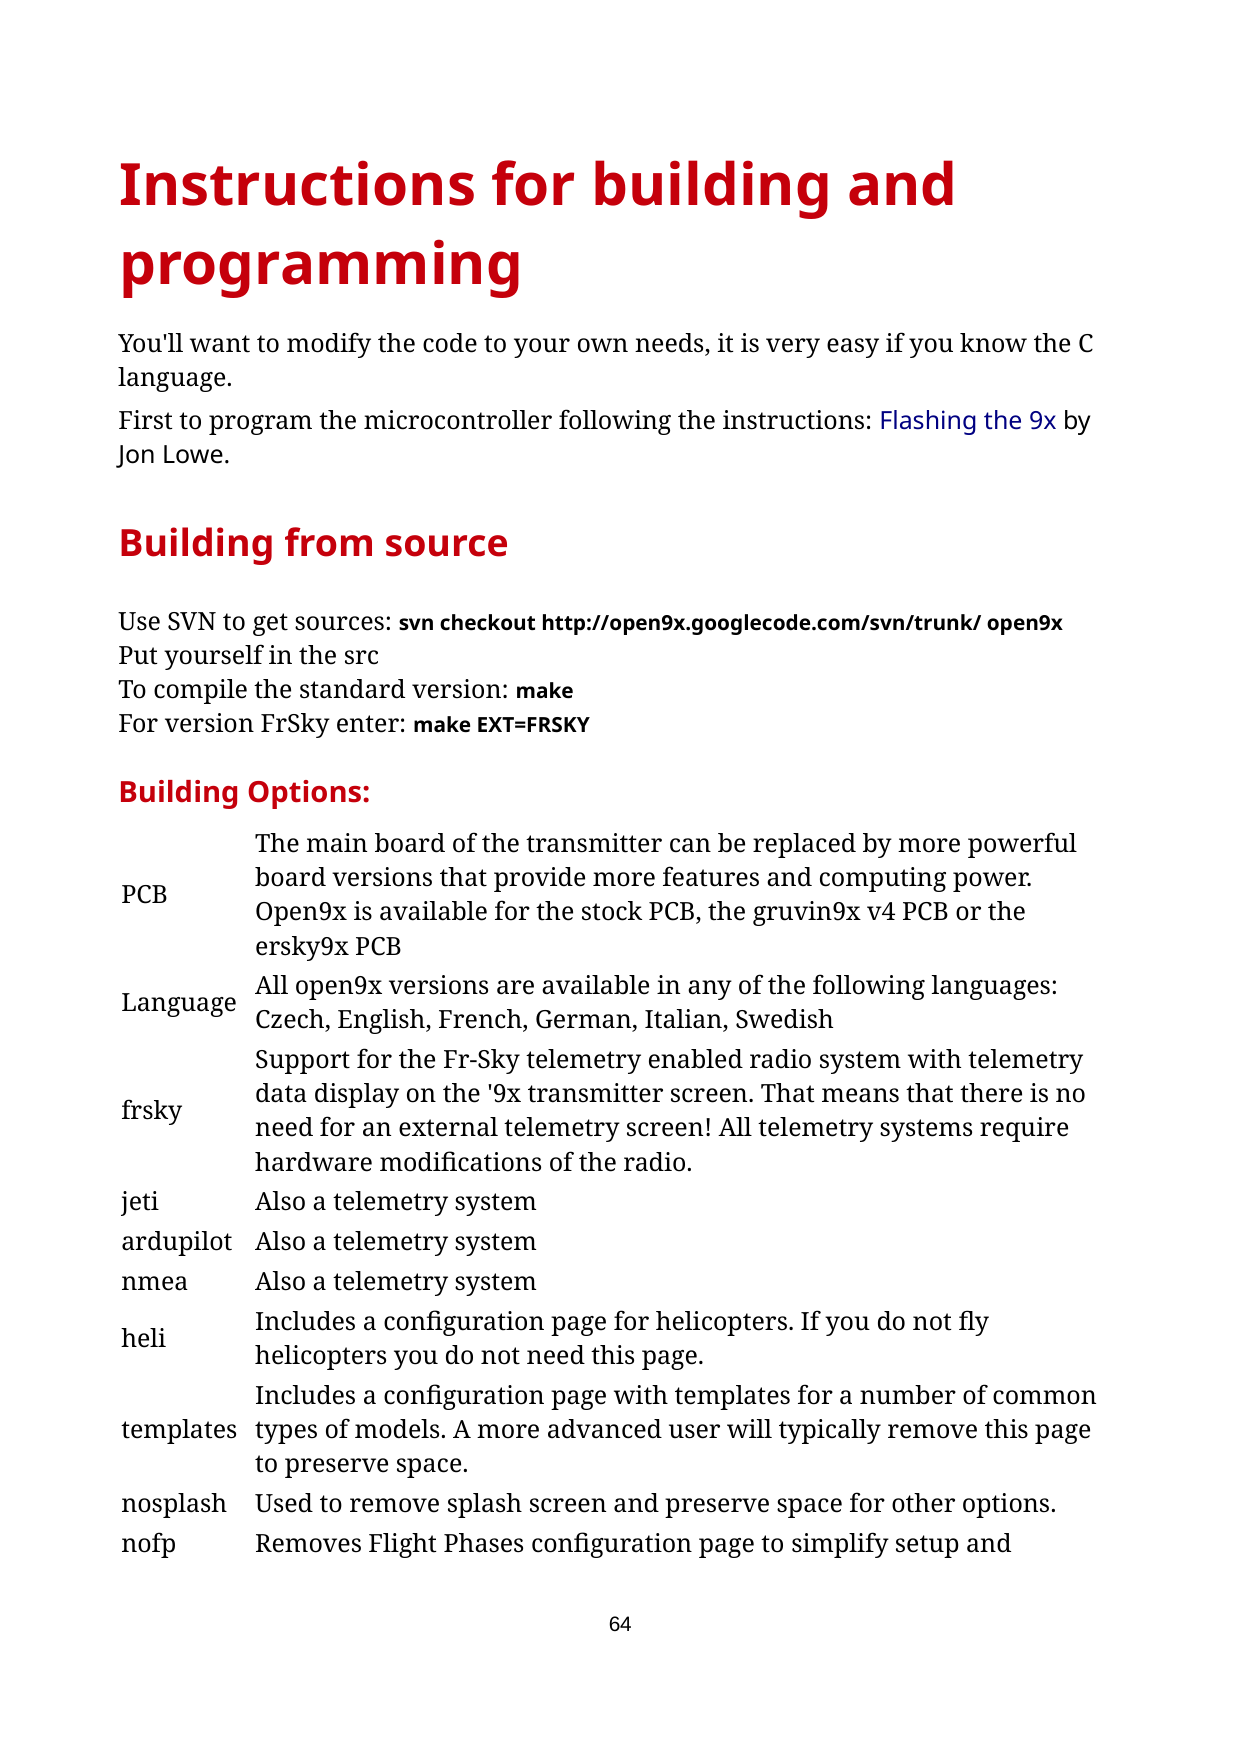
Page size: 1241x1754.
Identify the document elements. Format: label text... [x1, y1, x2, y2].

table_cell nofp [118, 1523, 252, 1563]
table_cell Language [118, 965, 252, 1039]
table_cell [1106, 1261, 1123, 1301]
table_cell [1106, 1301, 1123, 1375]
table_cell Used to remove splash screen and preserve space for other options. [252, 1483, 1106, 1523]
text You'll want to modify the code to your own needs, it is very easy if you know the C language. [118, 326, 1122, 394]
table_cell templates [118, 1375, 252, 1483]
table_header The main board of the transmitter can be replaced by more powerful board versions that provide more features and computing power. Open9x is available for the stock PCB, the gruvin9x v4 PCB or the ersky9x PCB [252, 823, 1106, 965]
table_cell [1106, 1221, 1123, 1261]
subtitle Instructions for building and programming [119, 143, 1122, 302]
table_cell heli [118, 1301, 252, 1375]
table_header [1106, 823, 1123, 965]
table_cell ardupilot [118, 1221, 252, 1261]
table_cell [1106, 1483, 1123, 1523]
table_cell jeti [118, 1181, 252, 1221]
table_cell frsky [118, 1039, 252, 1181]
text First to program the microcontroller following the instructions: Flashing the 9x by Jon Lowe. [118, 403, 1122, 471]
table_cell Includes a configuration page for helicopters. If you do not fly helicopters you do not need this page. [252, 1301, 1106, 1375]
table_cell nosplash [118, 1483, 252, 1523]
table_cell [1106, 1523, 1123, 1563]
table_cell Includes a configuration page with templates for a number of common types of models. A more advanced user will typically remove this page to preserve space. [252, 1375, 1106, 1483]
table_cell nmea [118, 1261, 252, 1301]
table_cell [1106, 965, 1123, 1039]
table_cell Also a telemetry system [252, 1181, 1106, 1221]
table_cell Support for the Fr-Sky telemetry enabled radio system with telemetry data display on the '9x transmitter screen. That means that there is no need for an external telemetry screen! All telemetry systems require hardware modifications of the radio. [252, 1039, 1106, 1181]
table_cell Also a telemetry system [252, 1261, 1106, 1301]
table_cell [1106, 1181, 1123, 1221]
table_cell [1106, 1039, 1123, 1181]
table_header PCB [118, 823, 252, 965]
table_cell Also a telemetry system [252, 1221, 1106, 1261]
table_cell All open9x versions are available in any of the following languages: Czech, English, French, German, Italian, Swedish [252, 965, 1106, 1039]
table_cell Removes Flight Phases configuration page to simplify setup and [252, 1523, 1106, 1563]
text Use SVN to get sources: svn checkout http://open9x.googlecode.com/svn/trunk/ open9x Put yourself in the src To compile the standard version: make For version FrSky enter: make EXT=FRSKY [118, 604, 1122, 740]
subtitle Building from source [118, 517, 1122, 568]
table_cell [1106, 1375, 1123, 1483]
subtitle Building Options: [118, 771, 1122, 811]
